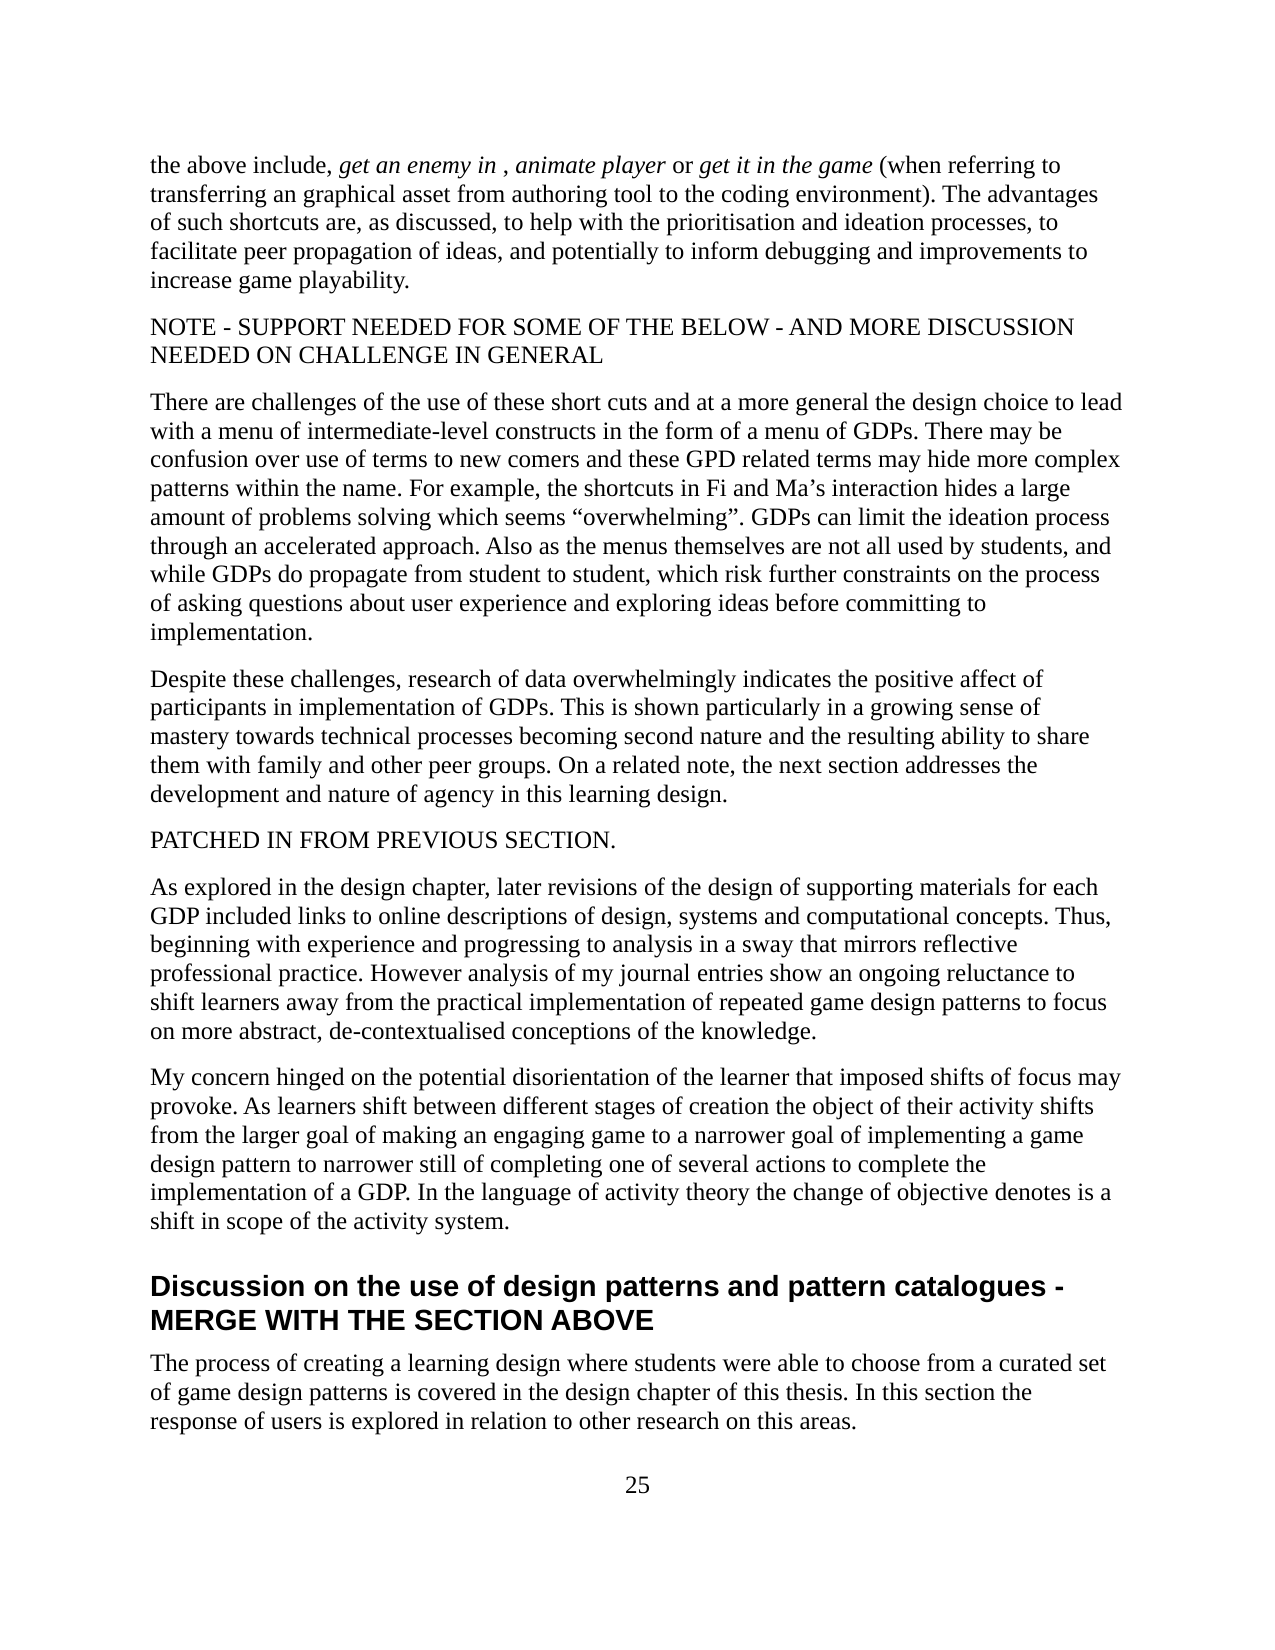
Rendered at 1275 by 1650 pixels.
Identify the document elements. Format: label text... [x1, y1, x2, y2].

text As explored in the design chapter, later revisions of the design of supporting materials for each GDP included links to online descriptions of design, systems and computational concepts. Thus, beginning with experience and progressing to analysis in a sway that mirrors reflective professional practice. However analysis of my journal entries show an ongoing reluctance to shift learners away from the practical implementation of repeated game design patterns to focus on more abstract, de-contextualised conceptions of the knowledge. [150, 872, 1125, 1044]
text The process of creating a learning design where students were able to choose from a curated set of game design patterns is covered in the design chapter of this thesis. In this section the response of users is explored in relation to other research on this areas. [150, 1348, 1125, 1435]
text Despite these challenges, research of data overwhelmingly indicates the positive affect of participants in implementation of GDPs. This is shown particularly in a growing sense of mastery towards technical processes becoming second nature and the resulting ability to share them with family and other peer groups. On a related note, the next section addresses the development and nature of agency in this learning design. [150, 664, 1125, 807]
text NOTE - SUPPORT NEEDED FOR SOME OF THE BELOW - AND MORE DISCUSSION NEEDED ON CHALLENGE IN GENERAL [150, 312, 1125, 369]
subtitle Discussion on the use of design patterns and pattern catalogues - MERGE WITH THE SECTION ABOVE [150, 1269, 1125, 1336]
text My concern hinged on the potential disorientation of the learner that imposed shifts of focus may provoke. As learners shift between different stages of creation the object of their activity shifts from the larger goal of making an engaging game to a narrower goal of implementing a game design pattern to narrower still of completing one of several actions to complete the implementation of a GDP. In the language of activity theory the change of objective denotes is a shift in scope of the activity system. [150, 1062, 1125, 1235]
text PATCHED IN FROM PREVIOUS SECTION. [150, 825, 1125, 854]
text There are challenges of the use of these short cuts and at a more general the design choice to lead with a menu of intermediate-level constructs in the form of a menu of GDPs. There may be confusion over use of terms to new comers and these GPD related terms may hide more complex patterns within the name. For example, the shortcuts in Fi and Ma’s interaction hides a large amount of problems solving which seems “overwhelming”. GDPs can limit the ideation process through an accelerated approach. Also as the menus themselves are not all used by students, and while GDPs do propagate from student to student, which risk further constraints on the process of asking questions about user experience and exploring ideas before committing to implementation. [150, 387, 1125, 646]
text the above include, get an enemy in , animate player or get it in the game (when referring to transferring an graphical asset from authoring tool to the coding environment). The advantages of such shortcuts are, as discussed, to help with the prioritisation and ideation processes, to facilitate peer propagation of ideas, and potentially to inform debugging and improvements to increase game playability. [150, 150, 1125, 294]
